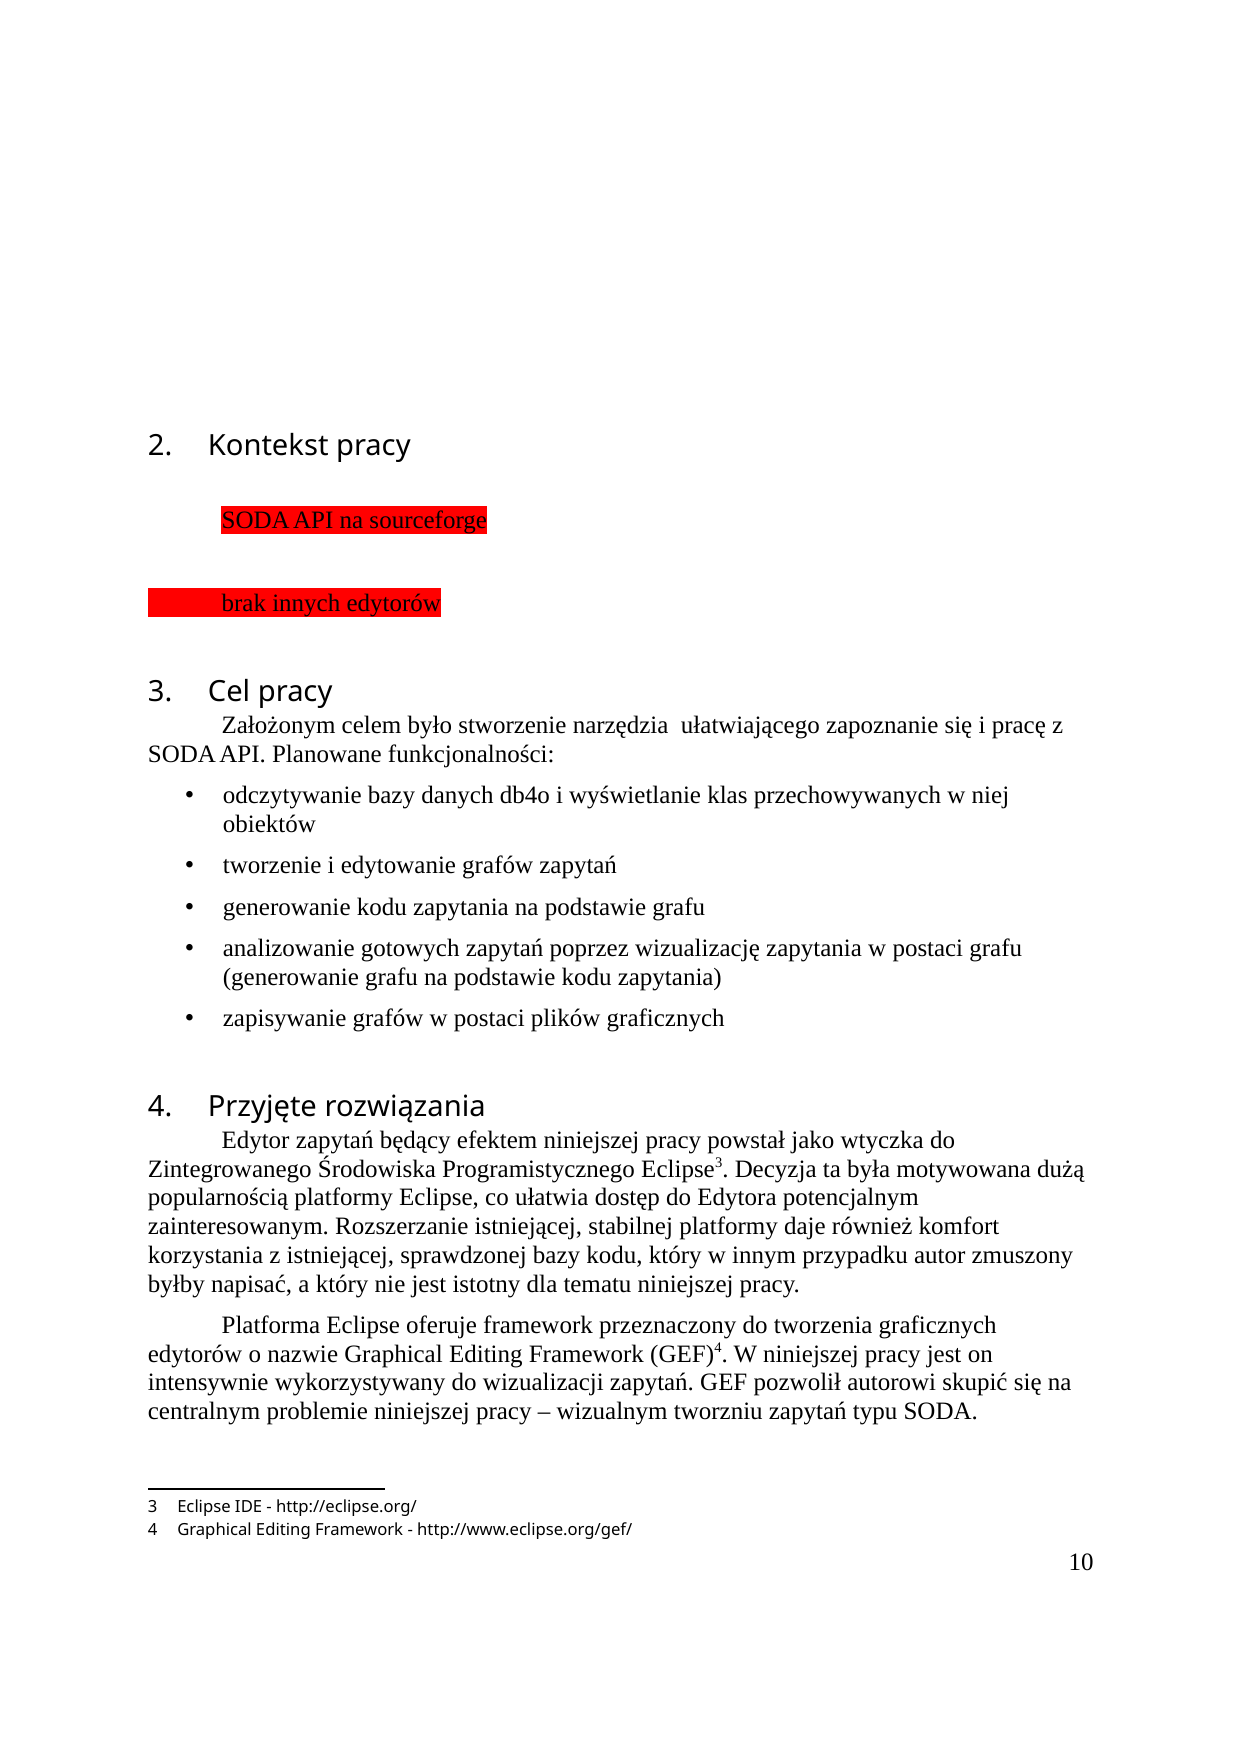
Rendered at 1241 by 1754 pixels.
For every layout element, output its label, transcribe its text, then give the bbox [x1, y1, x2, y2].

subtitle Przyjęte rozwiązania [148, 1085, 1093, 1125]
list generowanie kodu zapytania na podstawie grafu [185, 892, 1093, 920]
text Eclipse IDE - http://eclipse.org/ [148, 1495, 1093, 1517]
subtitle Kontekst pracy [148, 425, 1093, 464]
text Edytor zapytań będący efektem niniejszej pracy powstał jako wtyczka do Zintegrowanego Środowiska Programistycznego Eclipse. Decyzja ta była motywowana dużą popularnością platformy Eclipse, co ułatwia dostęp do Edytora potencjalnym zainteresowanym. Rozszerzanie istniejącej, stabilnej platformy daje również komfort korzystania z istniejącej, sprawdzonej bazy kodu, który w innym przypadku autor zmuszony byłby napisać, a który nie jest istotny dla tematu niniejszej pracy. [148, 1125, 1093, 1297]
text Platforma Eclipse oferuje framework przeznaczony do tworzenia graficznych edytorów o nazwie Graphical Editing Framework (GEF). W niniejszej pracy jest on intensywnie wykorzystywany do wizualizacji zapytań. GEF pozwolił autorowi skupić się na centralnym problemie niniejszej pracy – wizualnym tworzniu zapytań typu SODA. [148, 1310, 1093, 1425]
list zapisywanie grafów w postaci plików graficznych [185, 1003, 1093, 1032]
text brak innych edytorów [148, 588, 1093, 617]
list odczytywanie bazy danych db4o i wyświetlanie klas przechowywanych w niej obiektów [185, 780, 1093, 838]
text Założonym celem było stworzenie narzędzia ułatwiającego zapoznanie się i pracę z SODA API. Planowane funkcjonalności: [148, 710, 1093, 768]
list tworzenie i edytowanie grafów zapytań [185, 850, 1093, 879]
text SODA API na sourceforge [148, 506, 1093, 534]
text Graphical Editing Framework - http://www.eclipse.org/gef/ [148, 1517, 1093, 1540]
list analizowanie gotowych zapytań poprzez wizualizację zapytania w postaci grafu (generowanie grafu na podstawie kodu zapytania) [185, 933, 1093, 990]
subtitle Cel pracy [148, 671, 1093, 710]
